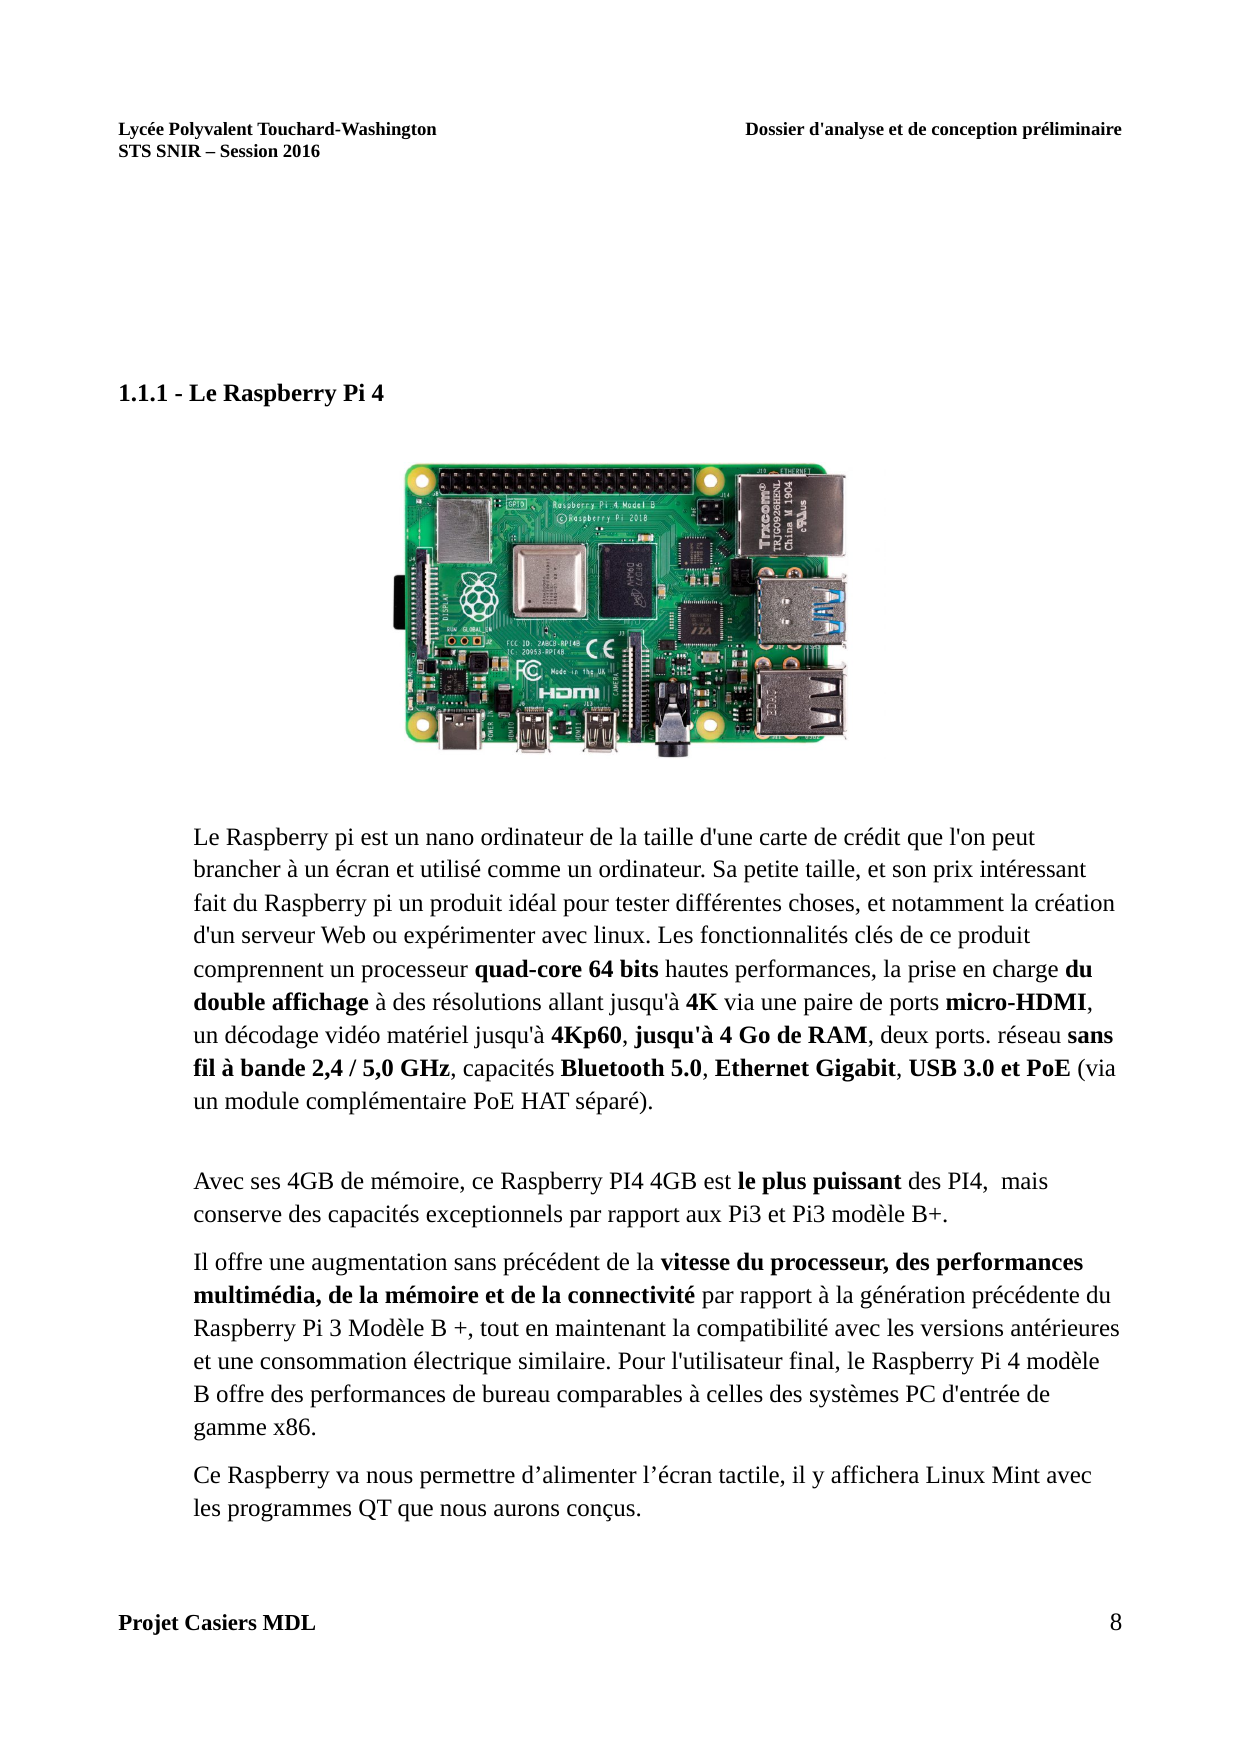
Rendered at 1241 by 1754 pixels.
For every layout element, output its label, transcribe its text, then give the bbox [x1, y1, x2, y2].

text Le Raspberry pi est un nano ordinateur de la taille d'une carte de crédit que l'on peut brancher à un écran et utilisé comme un ordinateur. Sa petite taille, et son prix intéressant fait du Raspberry pi un produit idéal pour tester différentes choses, et notamment la création d'un serveur Web ou expérimenter avec linux. Les fonctionnalités clés de ce produit comprennent un processeur quad-core 64 bits hautes performances, la prise en charge du double affichage à des résolutions allant jusqu'à 4K via une paire de ports micro-HDMI, un décodage vidéo matériel jusqu'à 4Kp60, jusqu'à 4 Go de RAM, deux ports. réseau sans fil à bande 2,4 / 5,0 GHz, capacités Bluetooth 5.0, Ethernet Gigabit, USB 3.0 et PoE (via un module complémentaire PoE HAT séparé). [118, 822, 1122, 1114]
text Avec ses 4GB de mémoire, ce Raspberry PI4 4GB est le plus puissant des PI4, mais conserve des capacités exceptionnels par rapport aux Pi3 et Pi3 modèle B+. [118, 1133, 1122, 1228]
picture [359, 462, 886, 759]
text Il offre une augmentation sans précédent de la vitesse du processeur, des performances multimédia, de la mémoire et de la connectivité par rapport à la génération précédente du Raspberry Pi 3 Modèle B +, tout en maintenant la compatibilité avec les versions antérieures et une consommation électrique similaire. Pour l'utilisateur final, le Raspberry Pi 4 modèle B offre des performances de bureau comparables à celles des systèmes PC d'entrée de gamme x86. [118, 1247, 1122, 1441]
text Ce Raspberry va nous permettre d’alimenter l’écran tactile, il y affichera Linux Mint avec les programmes QT que nous aurons conçus. [118, 1460, 1122, 1521]
subtitle 1.1.1 - Le Raspberry Pi 4 [118, 378, 1122, 407]
